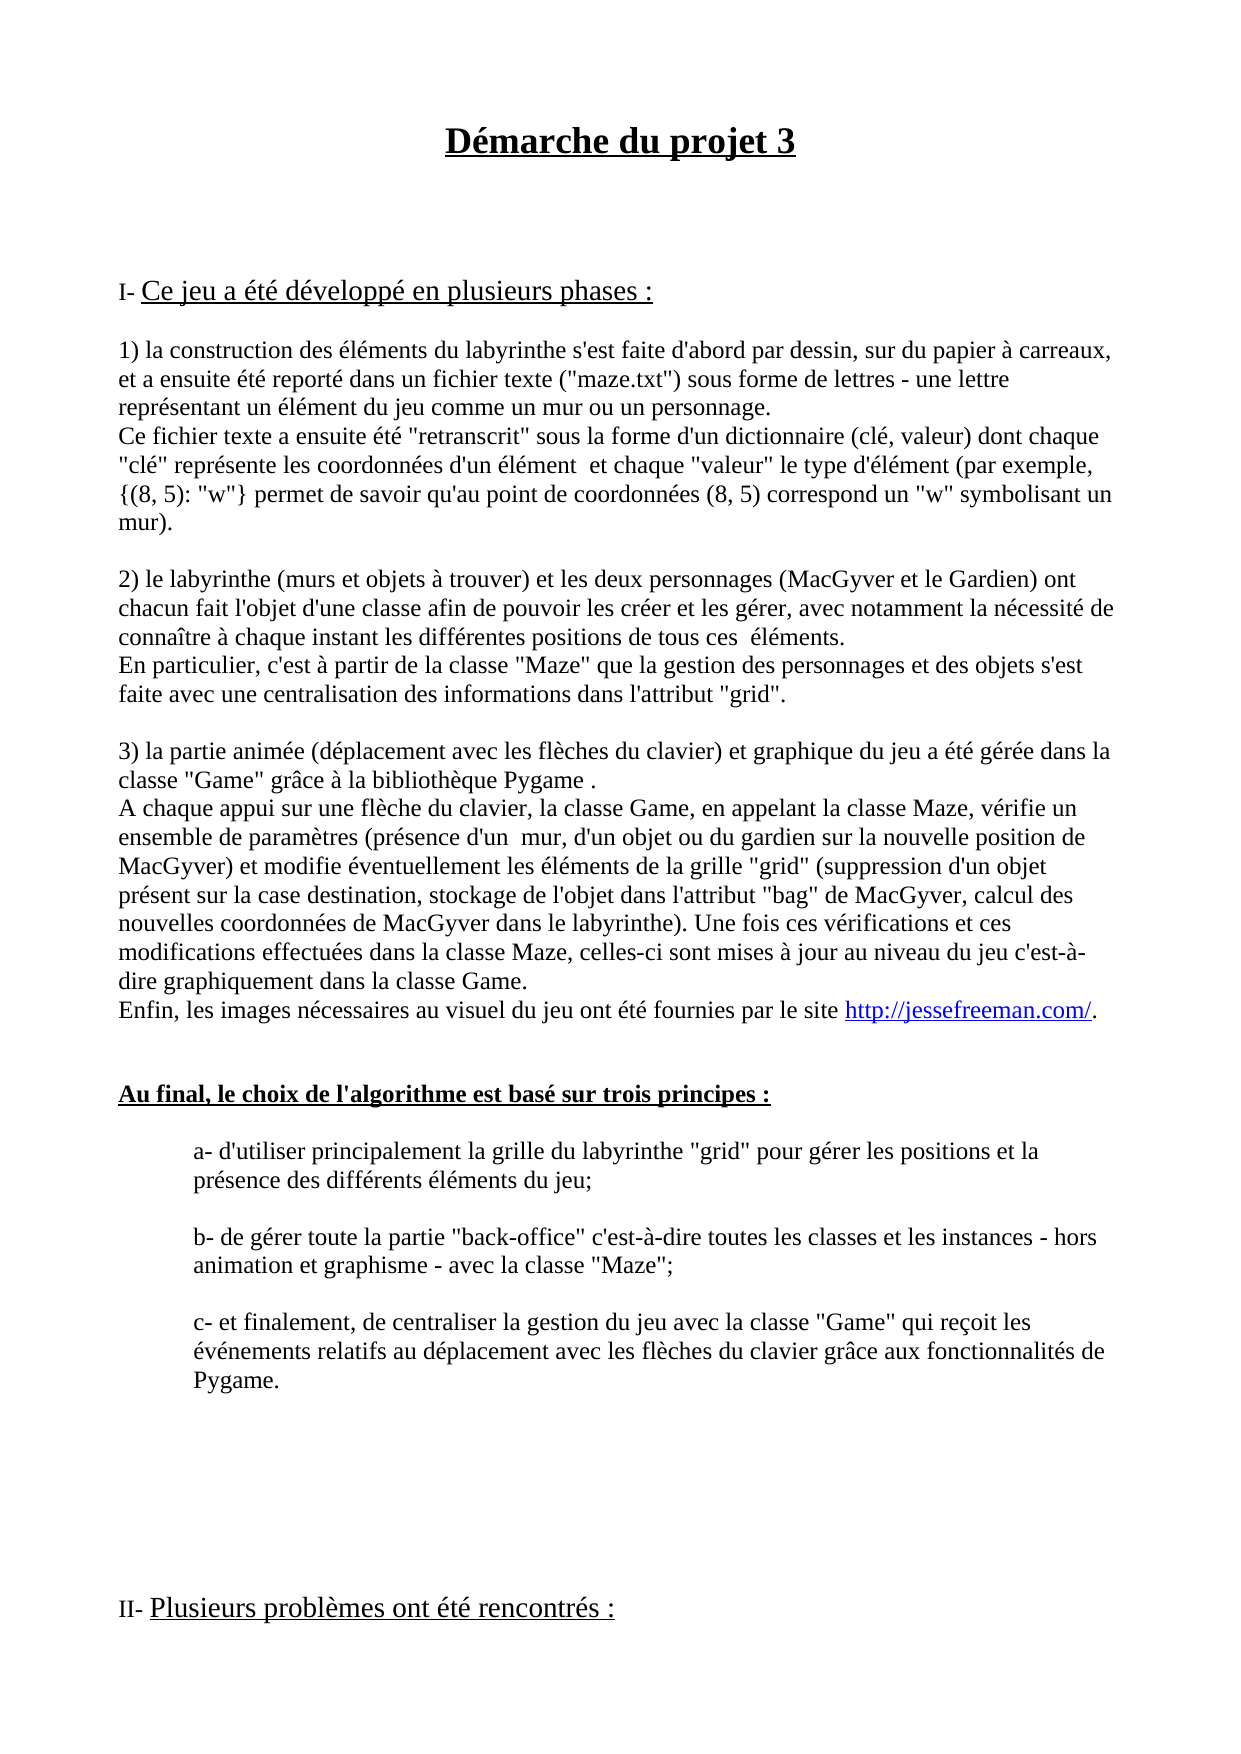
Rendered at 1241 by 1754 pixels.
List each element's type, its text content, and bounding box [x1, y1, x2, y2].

text A chaque appui sur une flèche du clavier, la classe Game, en appelant la classe Maze, vérifie un ensemble de paramètres (présence d'un mur, d'un objet ou du gardien sur la nouvelle position de MacGyver) et modifie éventuellement les éléments de la grille "grid" (suppression d'un objet présent sur la case destination, stockage de l'objet dans l'attribut "bag" de MacGyver, calcul des nouvelles coordonnées de MacGyver dans le labyrinthe). Une fois ces vérifications et ces modifications effectuées dans la classe Maze, celles-ci sont mises à jour au niveau du jeu c'est-à-dire graphiquement dans la classe Game. [118, 793, 1122, 995]
text En particulier, c'est à partir de la classe "Maze" que la gestion des personnages et des objets s'est faite avec une centralisation des informations dans l'attribut "grid". [118, 650, 1122, 708]
text Enfin, les images nécessaires au visuel du jeu ont été fournies par le site http://jessefreeman.com/. [118, 995, 1122, 1023]
text 3) la partie animée (déplacement avec les flèches du clavier) et graphique du jeu a été gérée dans la classe "Game" grâce à la bibliothèque Pygame . [118, 736, 1122, 793]
text b- de gérer toute la partie "back-office" c'est-à-dire toutes les classes et les instances - hors animation et graphisme - avec la classe "Maze"; [193, 1222, 1122, 1279]
text 2) le labyrinthe (murs et objets à trouver) et les deux personnages (MacGyver et le Gardien) ont chacun fait l'objet d'une classe afin de pouvoir les créer et les gérer, avec notamment la nécessité de connaître à chaque instant les différentes positions de tous ces éléments. [118, 564, 1122, 650]
text 1) la construction des éléments du labyrinthe s'est faite d'abord par dessin, sur du papier à carreaux, et a ensuite été reporté dans un fichier texte ("maze.txt") sous forme de lettres - une lettre représentant un élément du jeu comme un mur ou un personnage. [118, 335, 1122, 421]
text I- Ce jeu a été développé en plusieurs phases : [118, 273, 1122, 307]
text c- et finalement, de centraliser la gestion du jeu avec la classe "Game" qui reçoit les événements relatifs au déplacement avec les flèches du clavier grâce aux fonctionnalités de Pygame. [193, 1307, 1122, 1393]
text II- Plusieurs problèmes ont été rencontrés : [118, 1590, 1122, 1623]
text Au final, le choix de l'algorithme est basé sur trois principes : [118, 1079, 1122, 1108]
text Démarche du projet 3 [118, 118, 1122, 161]
text Ce fichier texte a ensuite été "retranscrit" sous la forme d'un dictionnaire (clé, valeur) dont chaque "clé" représente les coordonnées d'un élément et chaque "valeur" le type d'élément (par exemple, {(8, 5): "w"} permet de savoir qu'au point de coordonnées (8, 5) correspond un "w" symbolisant un mur). [118, 421, 1122, 536]
text a- d'utiliser principalement la grille du labyrinthe "grid" pour gérer les positions et la présence des différents éléments du jeu; [193, 1136, 1122, 1194]
